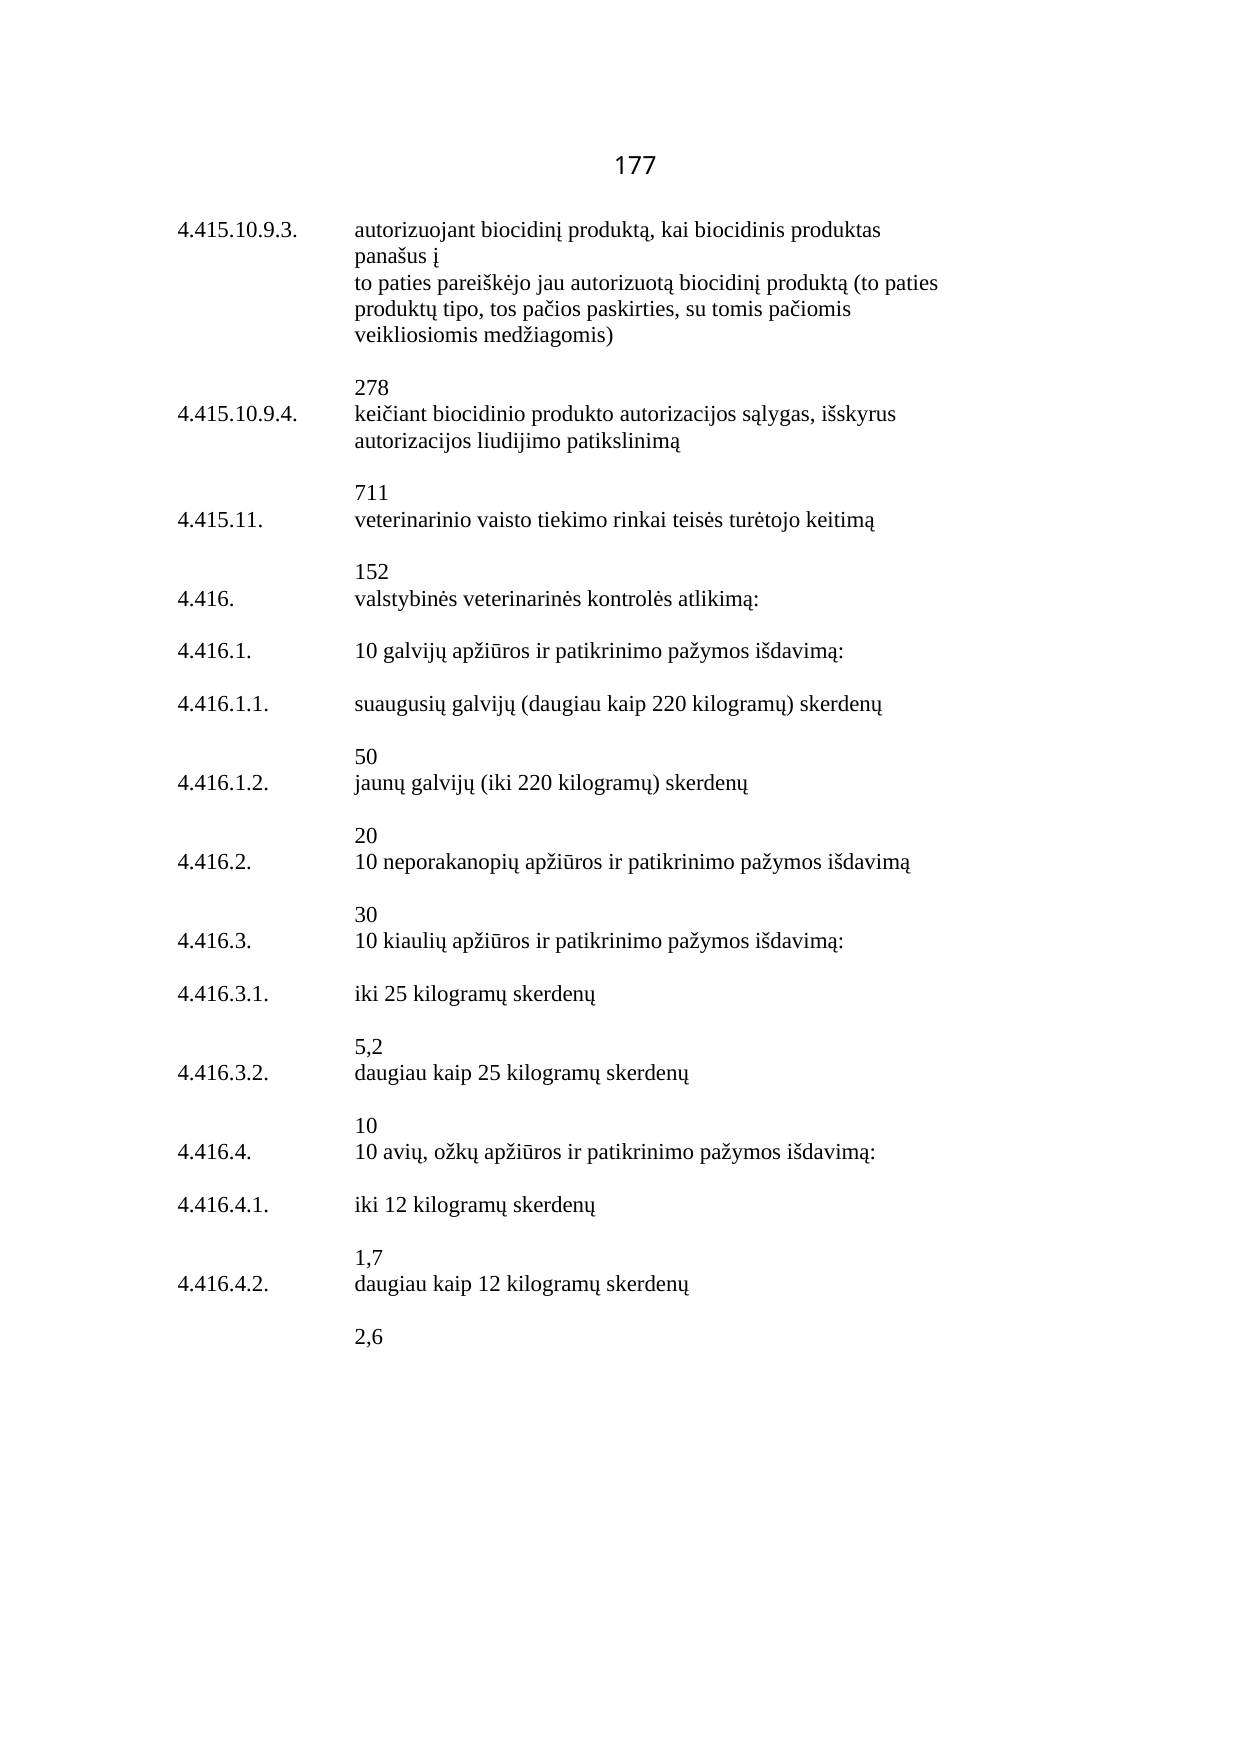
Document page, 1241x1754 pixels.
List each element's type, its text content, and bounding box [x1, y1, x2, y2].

text 4.416.4.2. daugiau kaip 12 kilogramų skerdenų 2,6 [177, 1270, 945, 1349]
text 4.416.3. 10 kiaulių apžiūros ir patikrinimo pažymos išdavimą: [177, 927, 945, 980]
text 4.416.3.2. daugiau kaip 25 kilogramų skerdenų 10 [177, 1059, 945, 1138]
text 4.416.1.2. jaunų galvijų (iki 220 kilogramų) skerdenų 20 [177, 769, 945, 848]
text 4.415.11. veterinarinio vaisto tiekimo rinkai teisės turėtojo keitimą 152 [177, 506, 945, 585]
text 4.416.1.1. suaugusių galvijų (daugiau kaip 220 kilogramų) skerdenų 50 [177, 690, 945, 769]
text veikliosiomis medžiagomis) 278 [354, 321, 945, 400]
text 4.416.4. 10 avių, ožkų apžiūros ir patikrinimo pažymos išdavimą: [177, 1138, 945, 1191]
text 4.416. valstybinės veterinarinės kontrolės atlikimą: [177, 585, 945, 637]
text 4.416.3.1. iki 25 kilogramų skerdenų 5,2 [177, 980, 945, 1059]
text 4.415.10.9.4. keičiant biocidinio produkto autorizacijos sąlygas, išskyrus [177, 400, 945, 427]
text to paties pareiškėjo jau autorizuotą biocidinį produktą (to paties [354, 268, 945, 295]
text 4.416.1. 10 galvijų apžiūros ir patikrinimo pažymos išdavimą: [177, 637, 945, 690]
text produktų tipo, tos pačios paskirties, su tomis pačiomis [354, 295, 945, 321]
text 4.416.2. 10 neporakanopių apžiūros ir patikrinimo pažymos išdavimą 30 [177, 848, 945, 927]
text autorizacijos liudijimo patikslinimą 711 [354, 427, 945, 506]
text 4.416.4.1. iki 12 kilogramų skerdenų 1,7 [177, 1191, 945, 1270]
text 4.415.10.9.3. autorizuojant biocidinį produktą, kai biocidinis produktas panašus į [177, 216, 945, 268]
